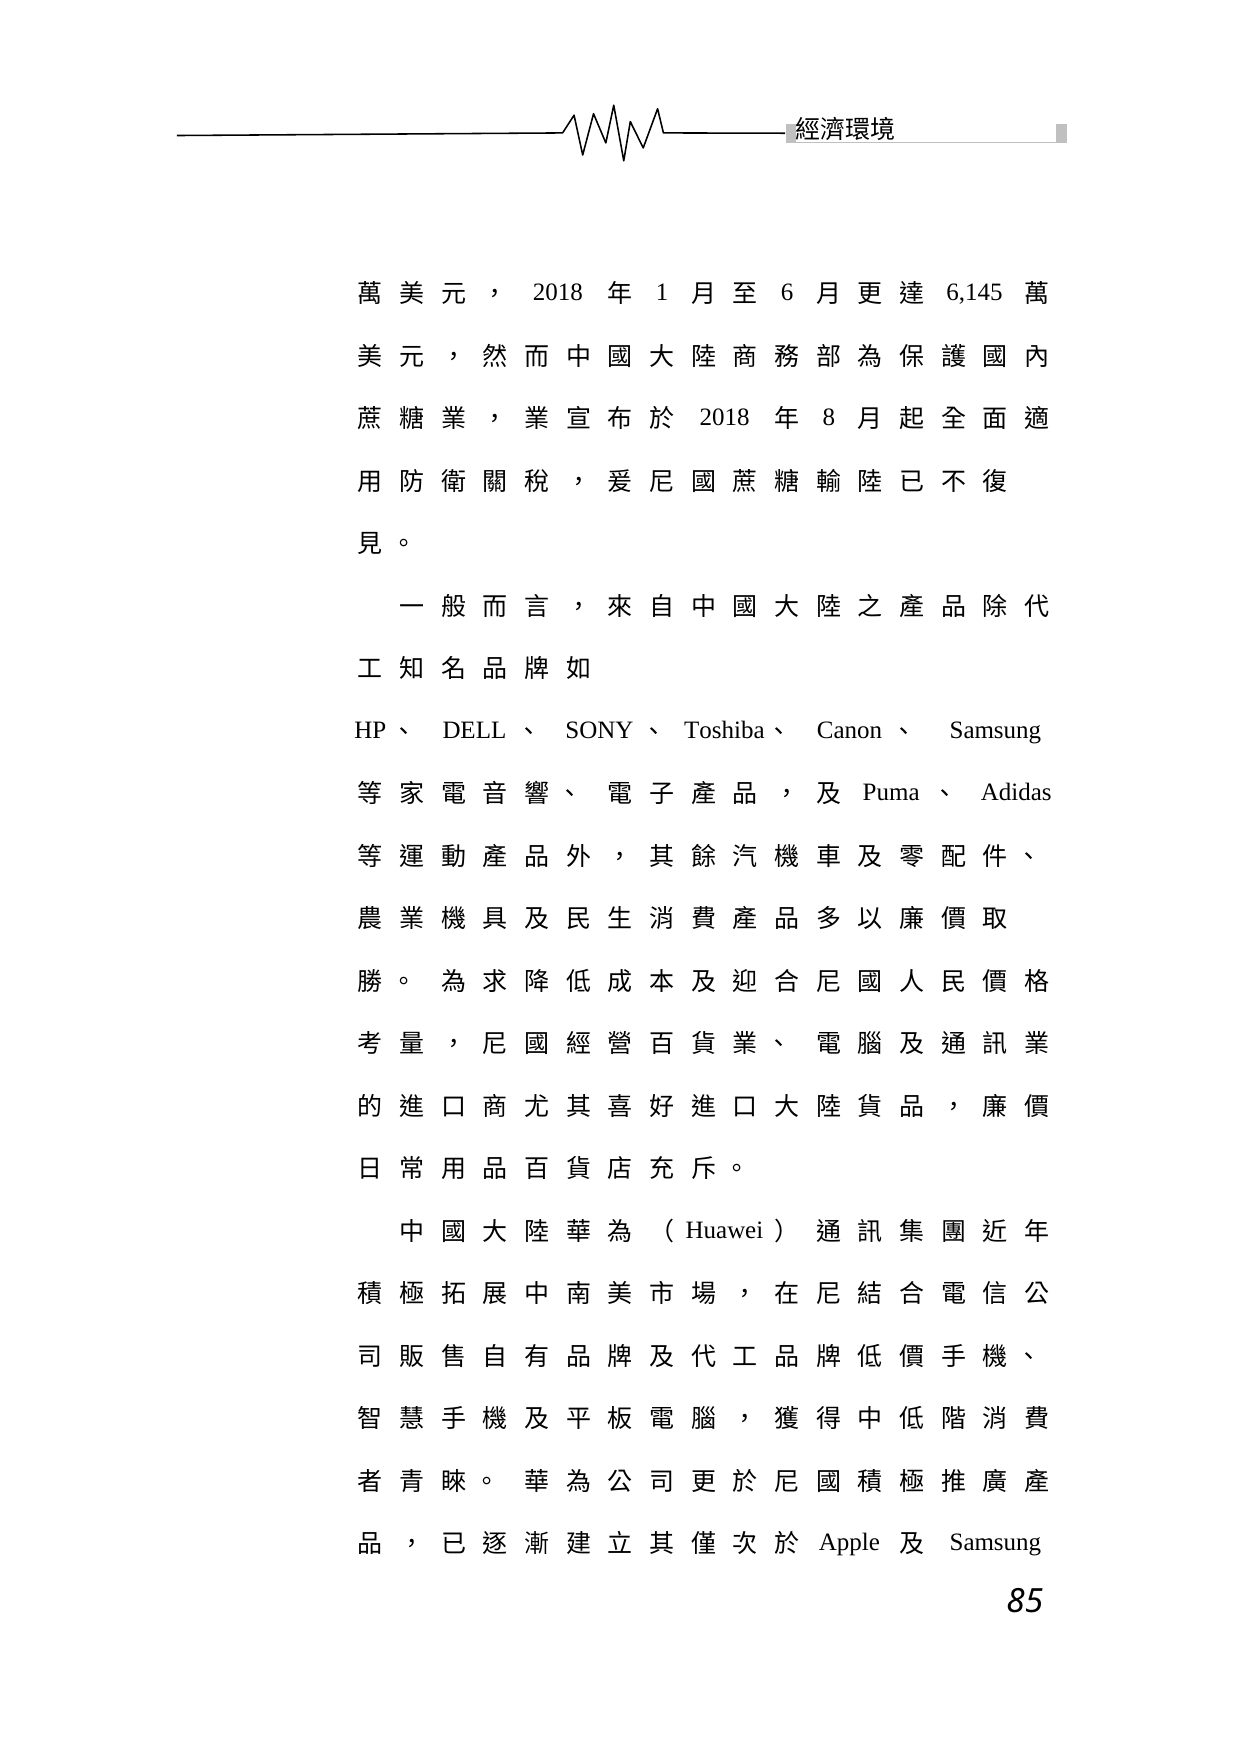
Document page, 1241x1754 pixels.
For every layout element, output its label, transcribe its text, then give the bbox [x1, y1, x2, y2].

text 萬美元，2018年1月至6月更達6,145萬美元，然而中國大陸商務部為保護國內蔗糖業，業宣布於2018年8月起全面適用防衛關稅，爰尼國蔗糖輸陸已不復見。 [330, 250, 1058, 563]
text 中國大陸華為（Huawei）通訊集團近年積極拓展中南美市場，在尼結合電信公司販售自有品牌及代工品牌低價手機、智慧手機及平板電腦，獲得中低階消費者青睞。華為公司更於尼國積極推廣產品，已逐漸建立其僅次於Apple及Samsung [330, 1188, 1058, 1563]
text 一般而言，來自中國大陸之產品除代工知名品牌如HP、DELL、SONY、Toshiba、Canon、Samsung等家電音響、電子產品，及Puma、Adidas等運動產品外，其餘汽機車及零配件、農業機具及民生消費產品多以廉價取勝。為求降低成本及迎合尼國人民價格考量，尼國經營百貨業、電腦及通訊業的進口商尤其喜好進口大陸貨品，廉價日常用品百貨店充斥。 [330, 563, 1058, 1188]
